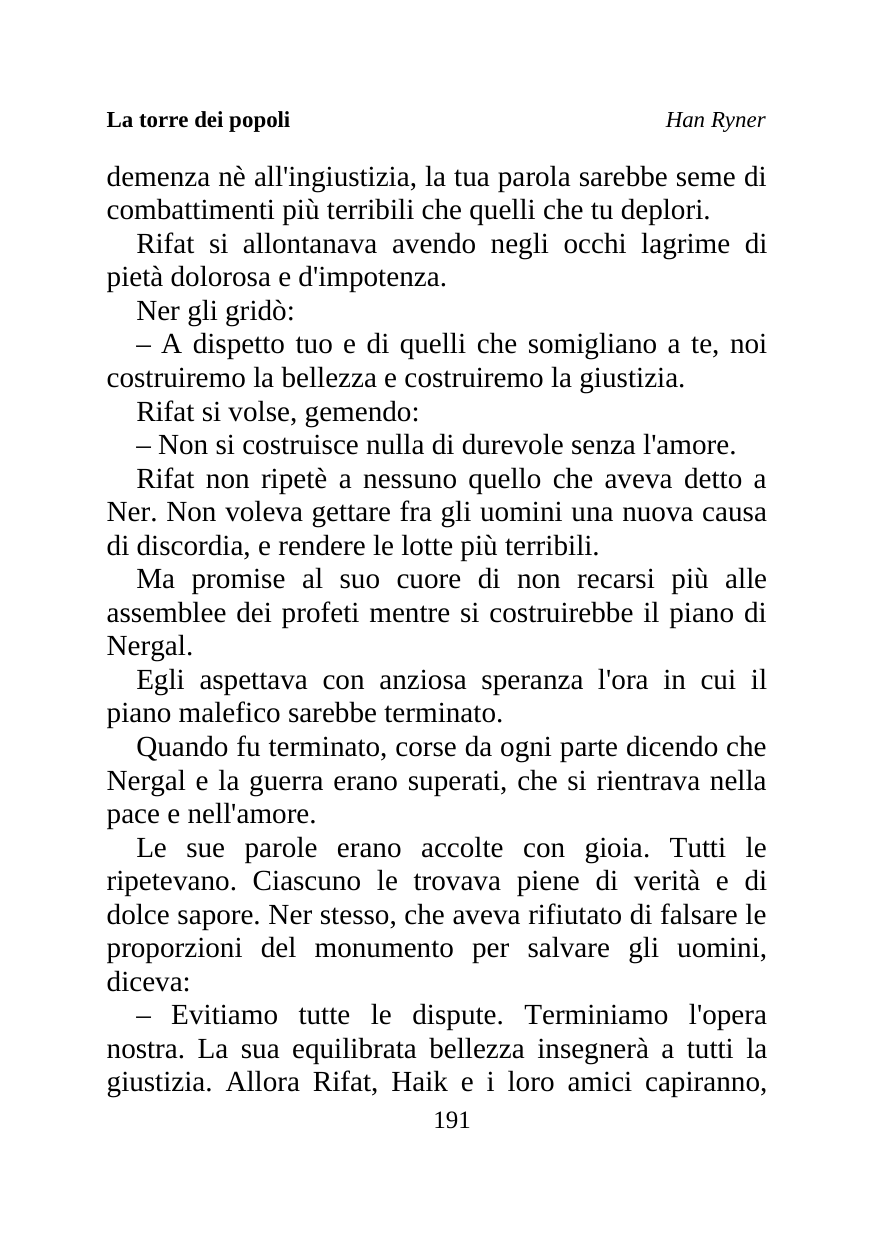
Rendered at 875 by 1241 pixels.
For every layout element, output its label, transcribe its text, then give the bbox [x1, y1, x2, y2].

text – Non si costruisce nulla di durevole senza l'amore. [106, 427, 768, 461]
text Ner gli gridò: [106, 293, 768, 327]
text Egli aspettava con anziosa speranza l'ora in cui il piano malefico sarebbe terminato. [106, 662, 768, 729]
text Rifat non ripetè a nessuno quello che aveva detto a Ner. Non voleva gettare fra gli uomini una nuova causa di discordia, e rendere le lotte più terribili. [106, 461, 768, 561]
text Rifat si volse, gemendo: [106, 394, 768, 427]
text demenza nè all'ingiustizia, la tua parola sarebbe seme di combattimenti più terribili che quelli che tu deplori. [106, 159, 768, 226]
text Le sue parole erano accolte con gioia. Tutti le ripetevano. Ciascuno le trovava piene di verità e di dolce sapore. Ner stesso, che aveva rifiutato di falsare le proporzioni del monumento per salvare gli uomini, diceva: [106, 830, 768, 997]
text Quando fu terminato, corse da ogni parte dicendo che Nergal e la guerra erano superati, che si rientrava nella pace e nell'amore. [106, 729, 768, 830]
text – Evitiamo tutte le dispute. Terminiamo l'opera nostra. La sua equilibrata bellezza insegnerà a tutti la giustizia. Allora Rifat, Haik e i loro amici capiranno, [106, 997, 768, 1098]
text Rifat si allontanava avendo negli occhi lagrime di pietà dolorosa e d'impotenza. [106, 226, 768, 293]
text – A dispetto tuo e di quelli che somigliano a te, noi costruiremo la bellezza e costruiremo la giustizia. [106, 327, 768, 394]
text Ma promise al suo cuore di non recarsi più alle assemblee dei profeti mentre si costruirebbe il piano di Nergal. [106, 561, 768, 662]
